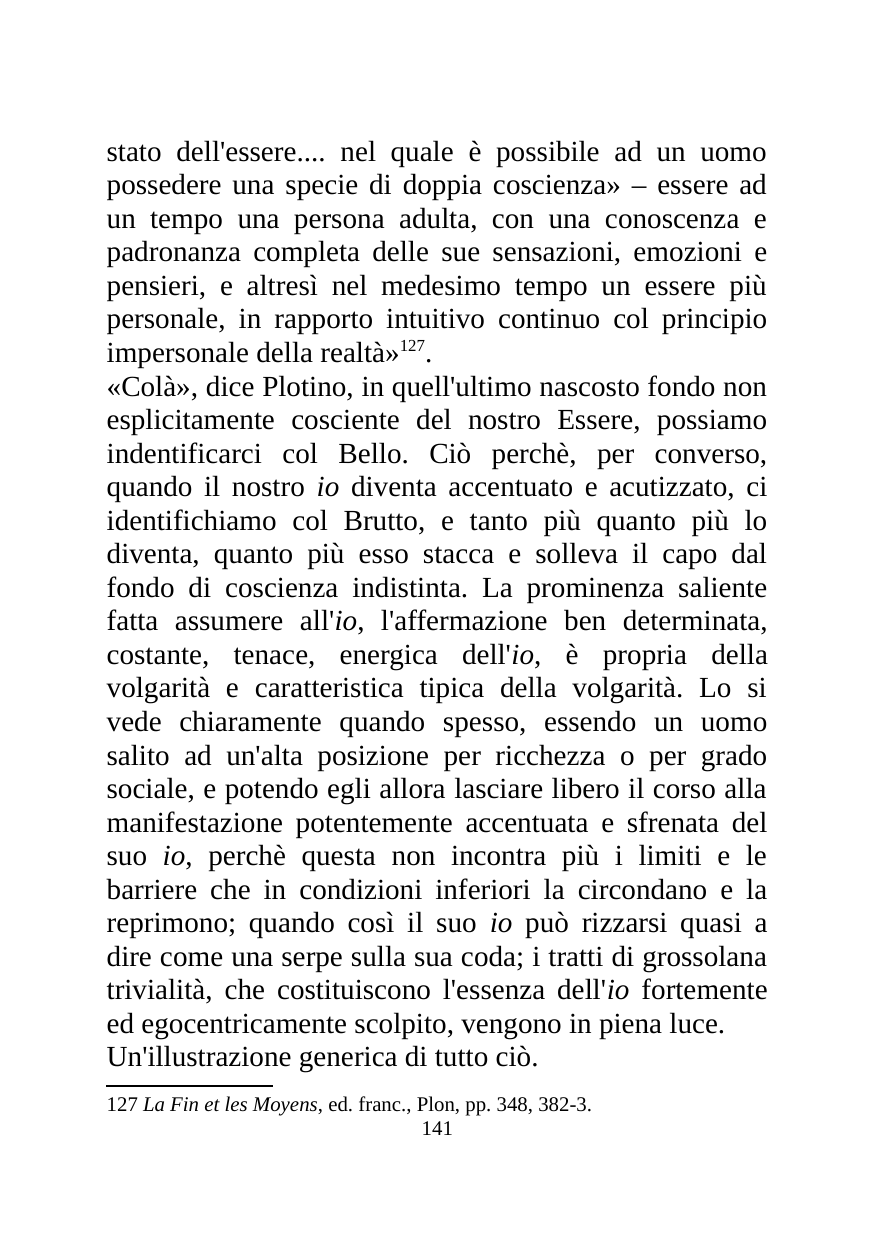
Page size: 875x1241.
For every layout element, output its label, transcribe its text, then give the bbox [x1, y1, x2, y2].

text La Fin et les Moyens, ed. franc., Plon, pp. 348, 382-3. [106, 1092, 768, 1116]
text Un'illustrazione generica di tutto ciò. [106, 1039, 768, 1073]
text «Colà», dice Plotino, in quell'ultimo nascosto fondo non esplicitamente cosciente del nostro Essere, possiamo indentificarci col Bello. Ciò perchè, per converso, quando il nostro io diventa accentuato e acutizzato, ci identifichiamo col Brutto, e tanto più quanto più lo diventa, quanto più esso stacca e solleva il capo dal fondo di coscienza indistinta. La prominenza saliente fatta assumere all'io, l'affermazione ben determinata, costante, tenace, energica dell'io, è propria della volgarità e caratteristica tipica della volgarità. Lo si vede chiaramente quando spesso, essendo un uomo salito ad un'alta posizione per ricchezza o per grado sociale, e potendo egli allora lasciare libero il corso alla manifestazione potentemente accentuata e sfrenata del suo io, perchè questa non incontra più i limiti e le barriere che in condizioni inferiori la circondano e la reprimono; quando così il suo io può rizzarsi quasi a dire come una serpe sulla sua coda; i tratti di grossolana trivialità, che costituiscono l'essenza dell'io fortemente ed egocentricamente scolpito, vengono in piena luce. [106, 369, 768, 1039]
text stato dell'essere.... nel quale è possibile ad un uomo possedere una specie di doppia coscienza» – essere ad un tempo una persona adulta, con una conoscenza e padronanza completa delle sue sensazioni, emozioni e pensieri, e altresì nel medesimo tempo un essere più personale, in rapporto intuitivo continuo col principio impersonale della realtà». [106, 134, 768, 369]
